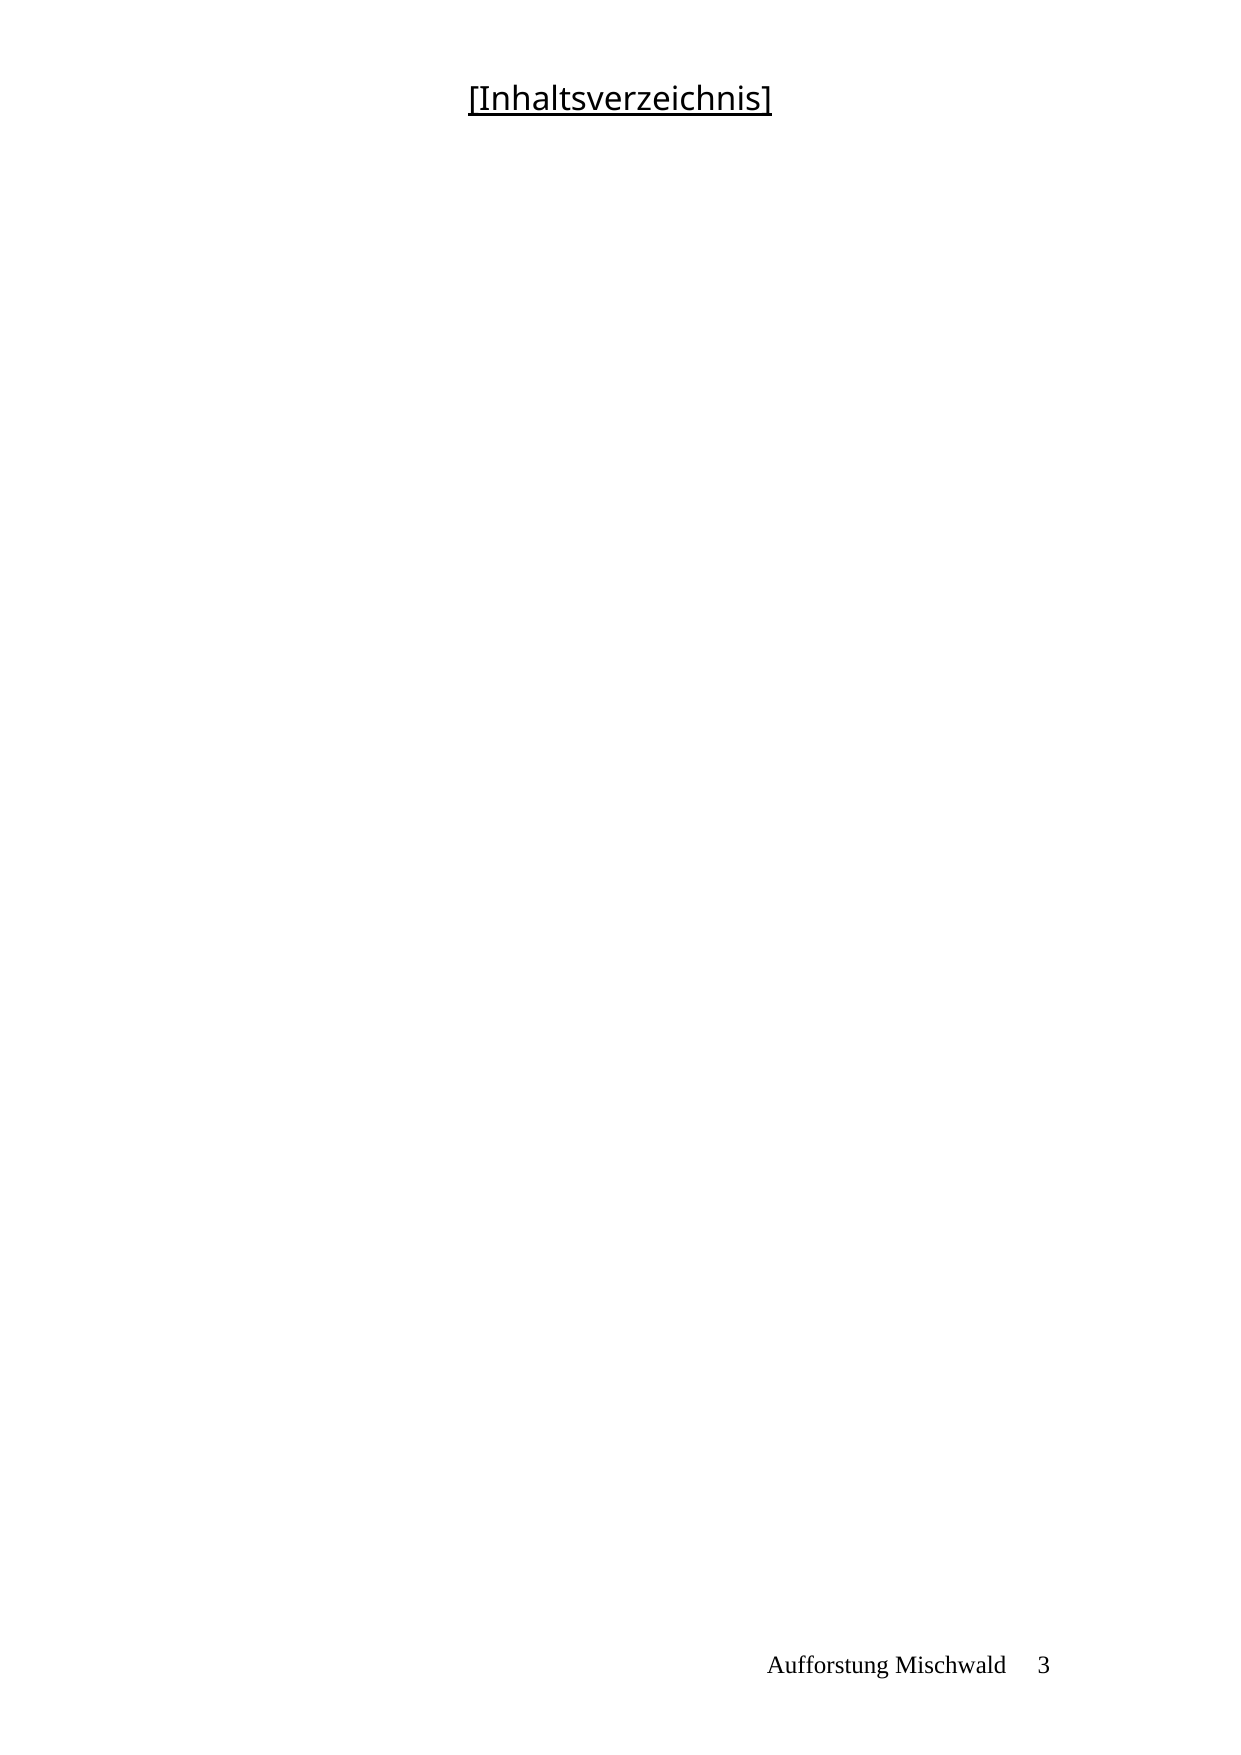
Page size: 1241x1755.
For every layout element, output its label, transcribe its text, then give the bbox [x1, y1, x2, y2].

subtitle [Inhaltsverzeichnis] [150, 75, 1090, 120]
